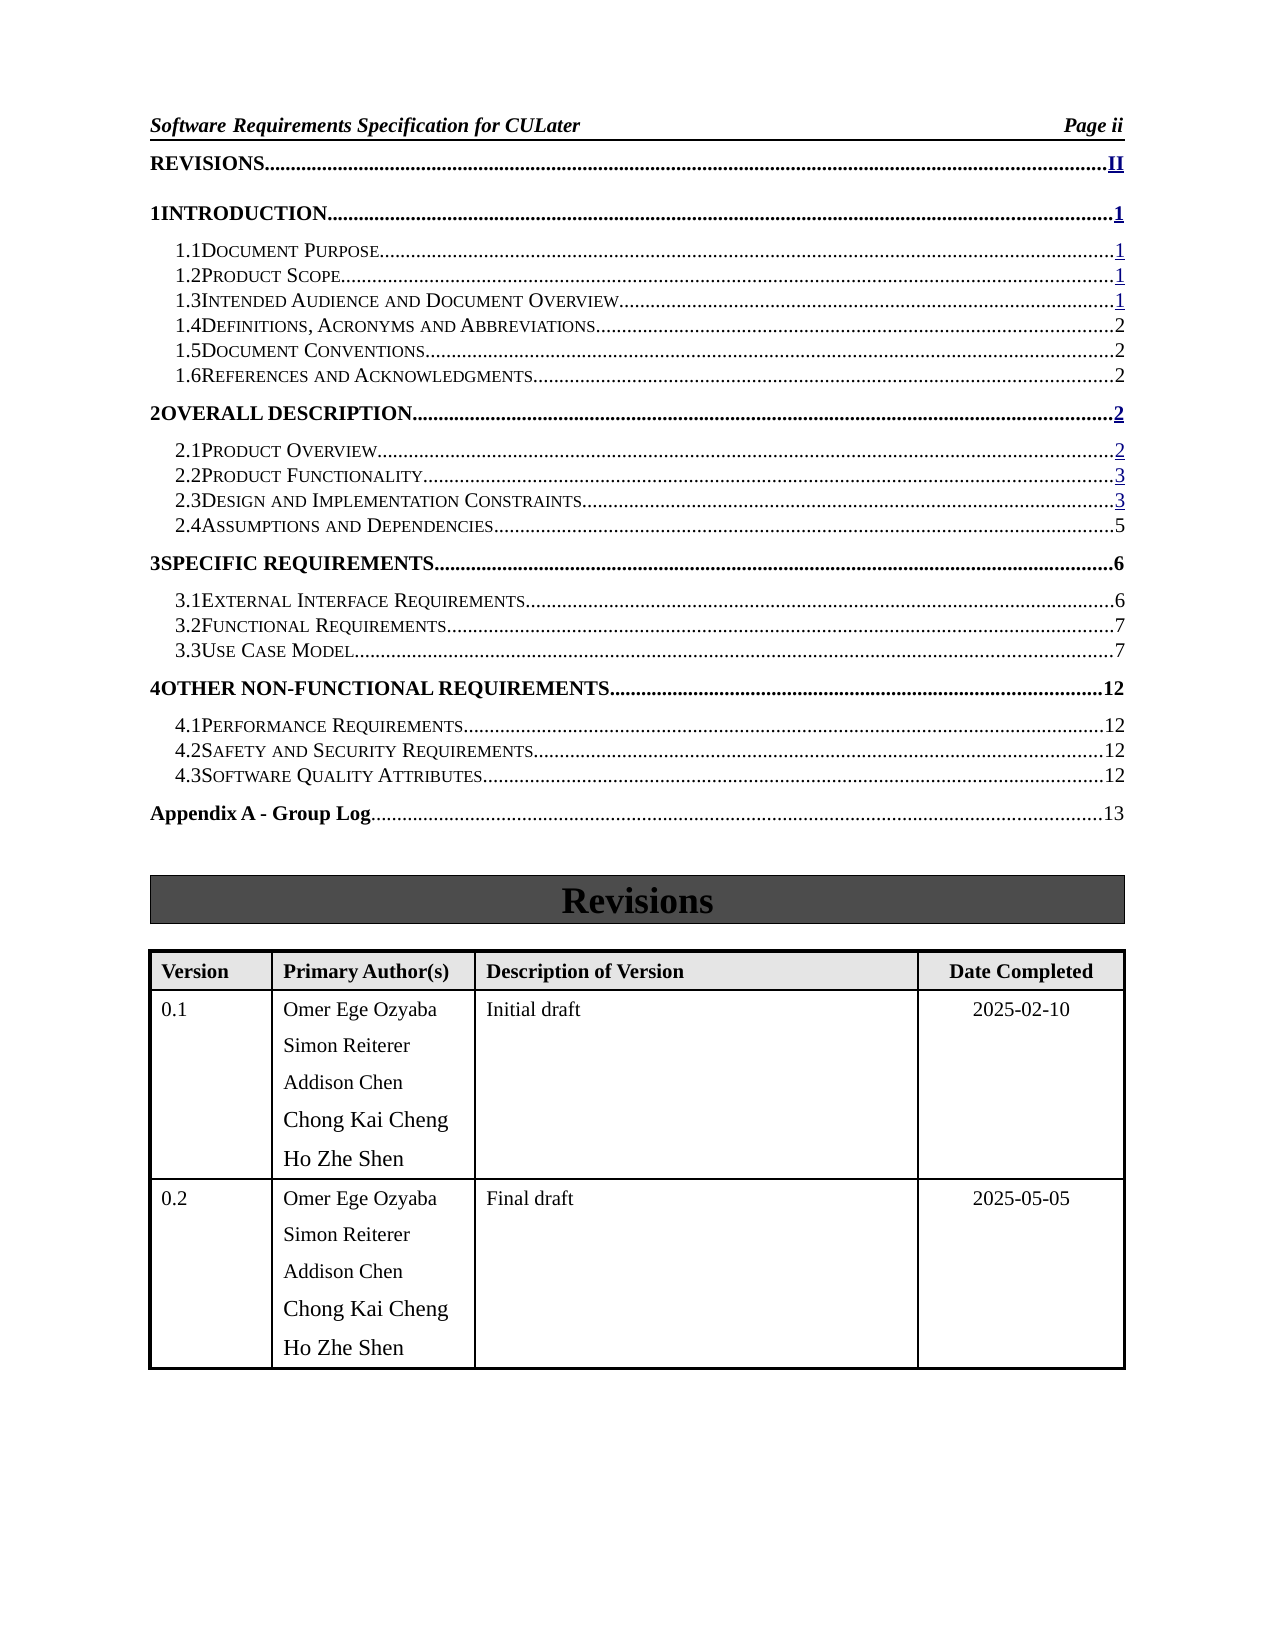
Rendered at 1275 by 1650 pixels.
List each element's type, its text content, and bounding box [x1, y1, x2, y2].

text 4.2 Safety and Security Requirements 12 [175, 737, 1125, 762]
text 1.4 Definitions, Acronyms and Abbreviations 2 [175, 312, 1125, 337]
table_header Primary Author(s) [273, 953, 474, 989]
text 2.3 Design and Implementation Constraints 3 [175, 487, 1125, 512]
text 1.6 References and Acknowledgments 2 [175, 362, 1125, 387]
text 4 Other Non-functional Requirements 12 [150, 675, 1125, 700]
text Revisions ii [150, 150, 1125, 175]
table_cell 0.2 [152, 1180, 271, 1367]
text 2.1 Product Overview 2 [175, 437, 1125, 462]
table_cell Omer Ege Ozyaba Simon Reiterer Addison Chen Chong Kai Cheng Ho Zhe Shen [273, 1180, 474, 1367]
table_cell Final draft [476, 1180, 917, 1367]
text 3 Specific Requirements 6 [150, 550, 1125, 575]
table_cell Initial draft [476, 991, 917, 1178]
text 1.3 Intended Audience and Document Overview 1 [175, 287, 1125, 312]
text Appendix A - Group Log 13 [150, 800, 1125, 825]
text 3.3 Use Case Model 7 [175, 637, 1125, 662]
table_cell 2025-02-10 [919, 991, 1123, 1178]
table_cell Omer Ege Ozyaba Simon Reiterer Addison Chen Chong Kai Cheng Ho Zhe Shen [273, 991, 474, 1178]
text 4.3 Software Quality Attributes 12 [175, 762, 1125, 787]
table_header Date Completed [919, 953, 1123, 989]
text 3.1 External Interface Requirements 6 [175, 587, 1125, 612]
text 2.2 Product Functionality 3 [175, 462, 1125, 487]
table_header Description of Version [476, 953, 917, 989]
text 1.2 Product Scope 1 [175, 262, 1125, 287]
text 2.4 Assumptions and Dependencies 5 [175, 512, 1125, 537]
table_header Version [152, 953, 271, 989]
text 1 Introduction 1 [150, 200, 1125, 225]
text 1.1 Document Purpose 1 [175, 237, 1125, 262]
text 3.2 Functional Requirements 7 [175, 612, 1125, 637]
text 2 Overall Description 2 [150, 400, 1125, 425]
text Revisions [151, 876, 1124, 923]
text 4.1 Performance Requirements 12 [175, 712, 1125, 737]
text 1.5 Document Conventions 2 [175, 337, 1125, 362]
table_cell 2025-05-05 [919, 1180, 1123, 1367]
table_cell 0.1 [152, 991, 271, 1178]
